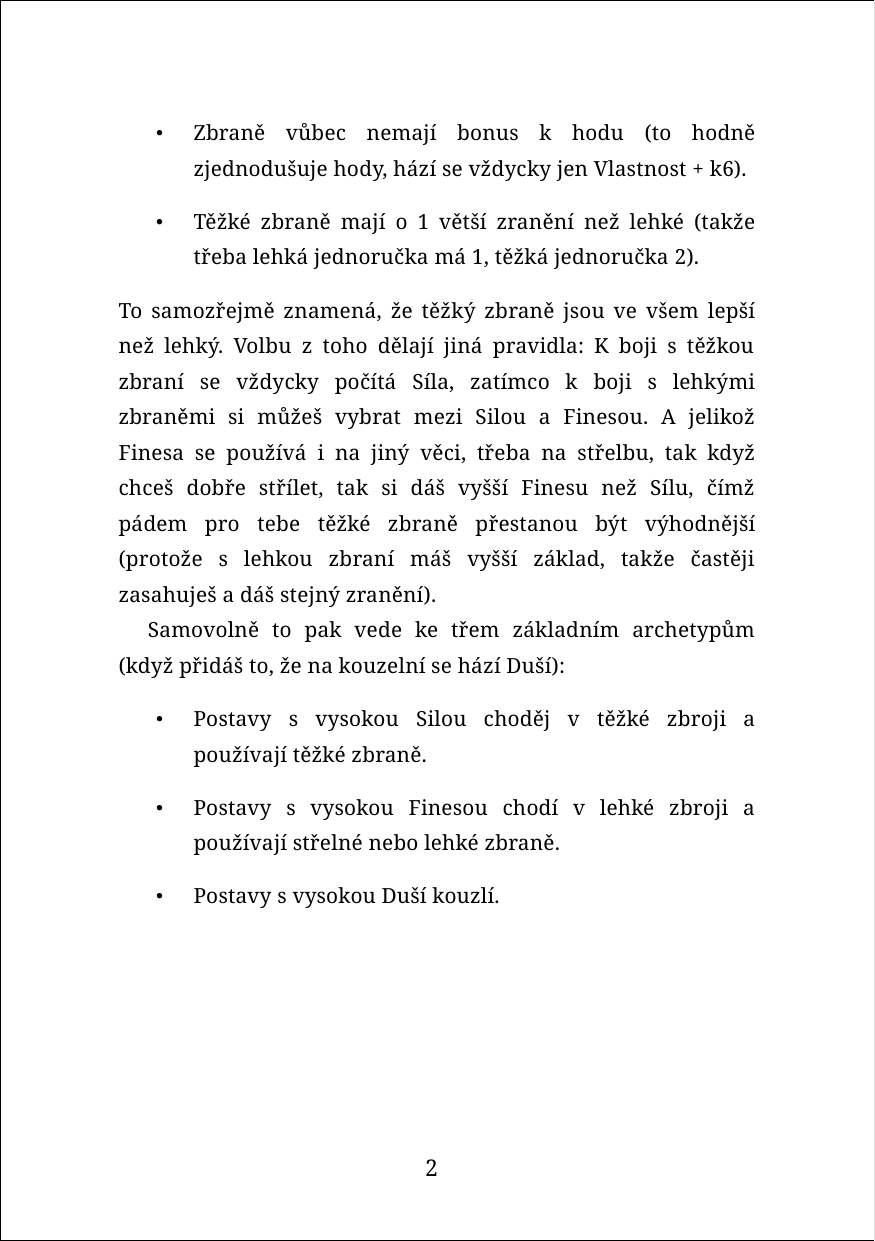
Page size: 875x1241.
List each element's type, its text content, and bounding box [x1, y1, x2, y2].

list Zbraně vůbec nemají bonus k hodu (to hodně zjednodušuje hody, hází se vždycky jen Vlastnost + k6). [156, 118, 756, 182]
text To samozřejmě znamená, že těžký zbraně jsou ve všem lepší než lehký. Volbu z toho dělají jiná pravidla: K boji s těžkou zbraní se vždycky počítá Síla, zatímco k boji s lehkými zbraněmi si můžeš vybrat mezi Silou a Finesou. A jelikož Finesa se používá i na jiný věci, třeba na střelbu, tak když chceš dobře střílet, tak si dáš vyšší Finesu než Sílu, čímž pádem pro tebe těžké zbraně přestanou být výhodnější (protože s lehkou zbraní máš vyšší základ, takže častěji zasahuješ a dáš stejný zranění). Samovolně to pak vede ke třem základním archetypům (když přidáš to, že na kouzelní se hází Duší): [118, 296, 756, 679]
list Postavy s vysokou Silou choděj v těžké zbroji a používají těžké zbraně. [156, 704, 756, 768]
list Postavy s vysokou Duší kouzlí. [156, 882, 756, 910]
list Těžké zbraně mají o 1 větší zranění než lehké (takže třeba lehká jednoručka má 1, těžká jednoručka 2). [156, 207, 756, 271]
list Postavy s vysokou Finesou chodí v lehké zbroji a používají střelné nebo lehké zbraně. [156, 793, 756, 857]
